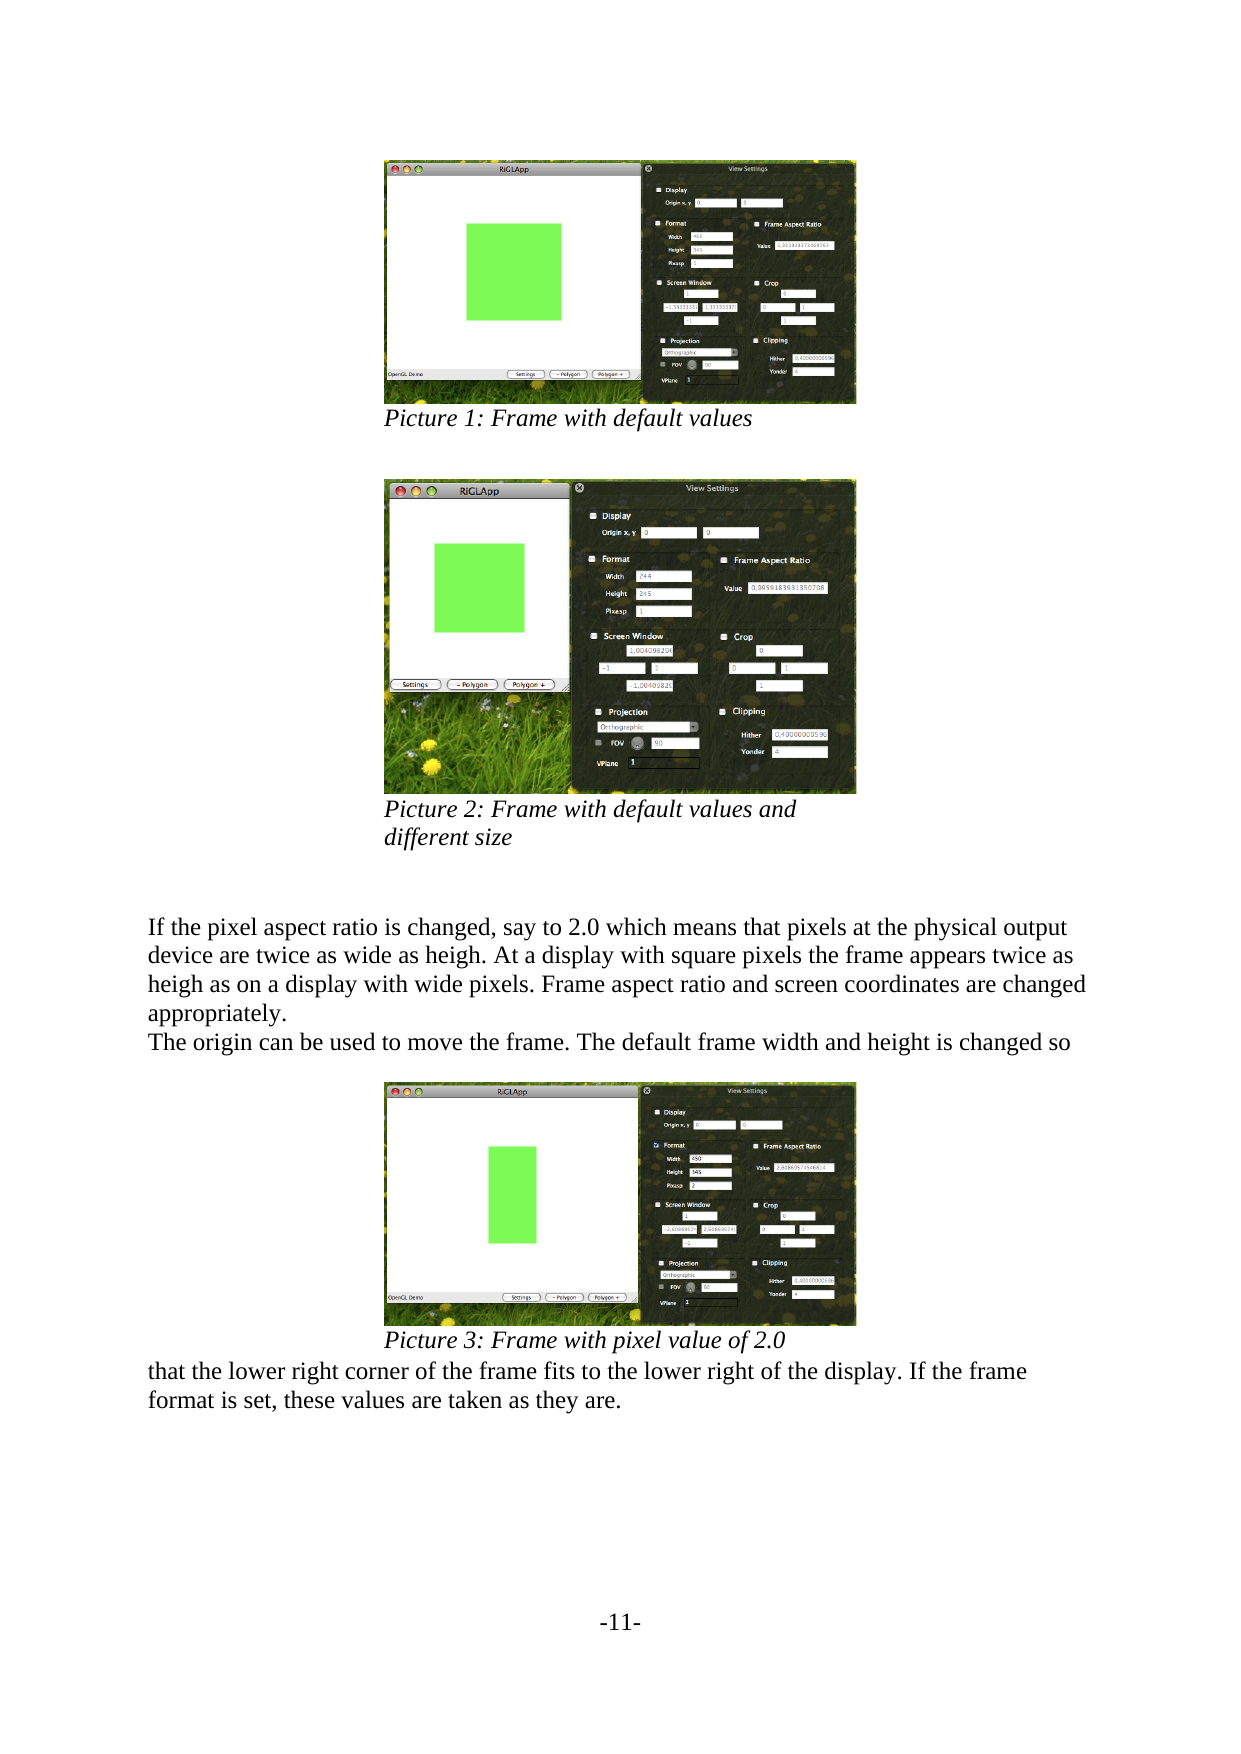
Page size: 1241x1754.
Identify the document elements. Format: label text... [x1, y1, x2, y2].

text Picture 1: Frame with default values [384, 404, 856, 432]
picture [384, 1082, 857, 1326]
text Picture 3: Frame with pixel value of 2.0 [384, 1326, 856, 1354]
text The origin can be used to move the frame. The default frame width and height is changed so that the lower right corner of the frame fits to the lower right of the display. If the frame format is set, these values are taken as they are. [148, 1027, 1092, 1413]
picture [384, 160, 857, 404]
text If the pixel aspect ratio is changed, say to 2.0 which means that pixels at the physical output device are twice as wide as heigh. At a display with square pixels the frame appears twice as heigh as on a display with wide pixels. Frame aspect ratio and screen coordinates are changed appropriately. [148, 148, 1092, 1027]
picture [384, 479, 857, 794]
text Picture 2: Frame with default values and different size [384, 794, 856, 851]
